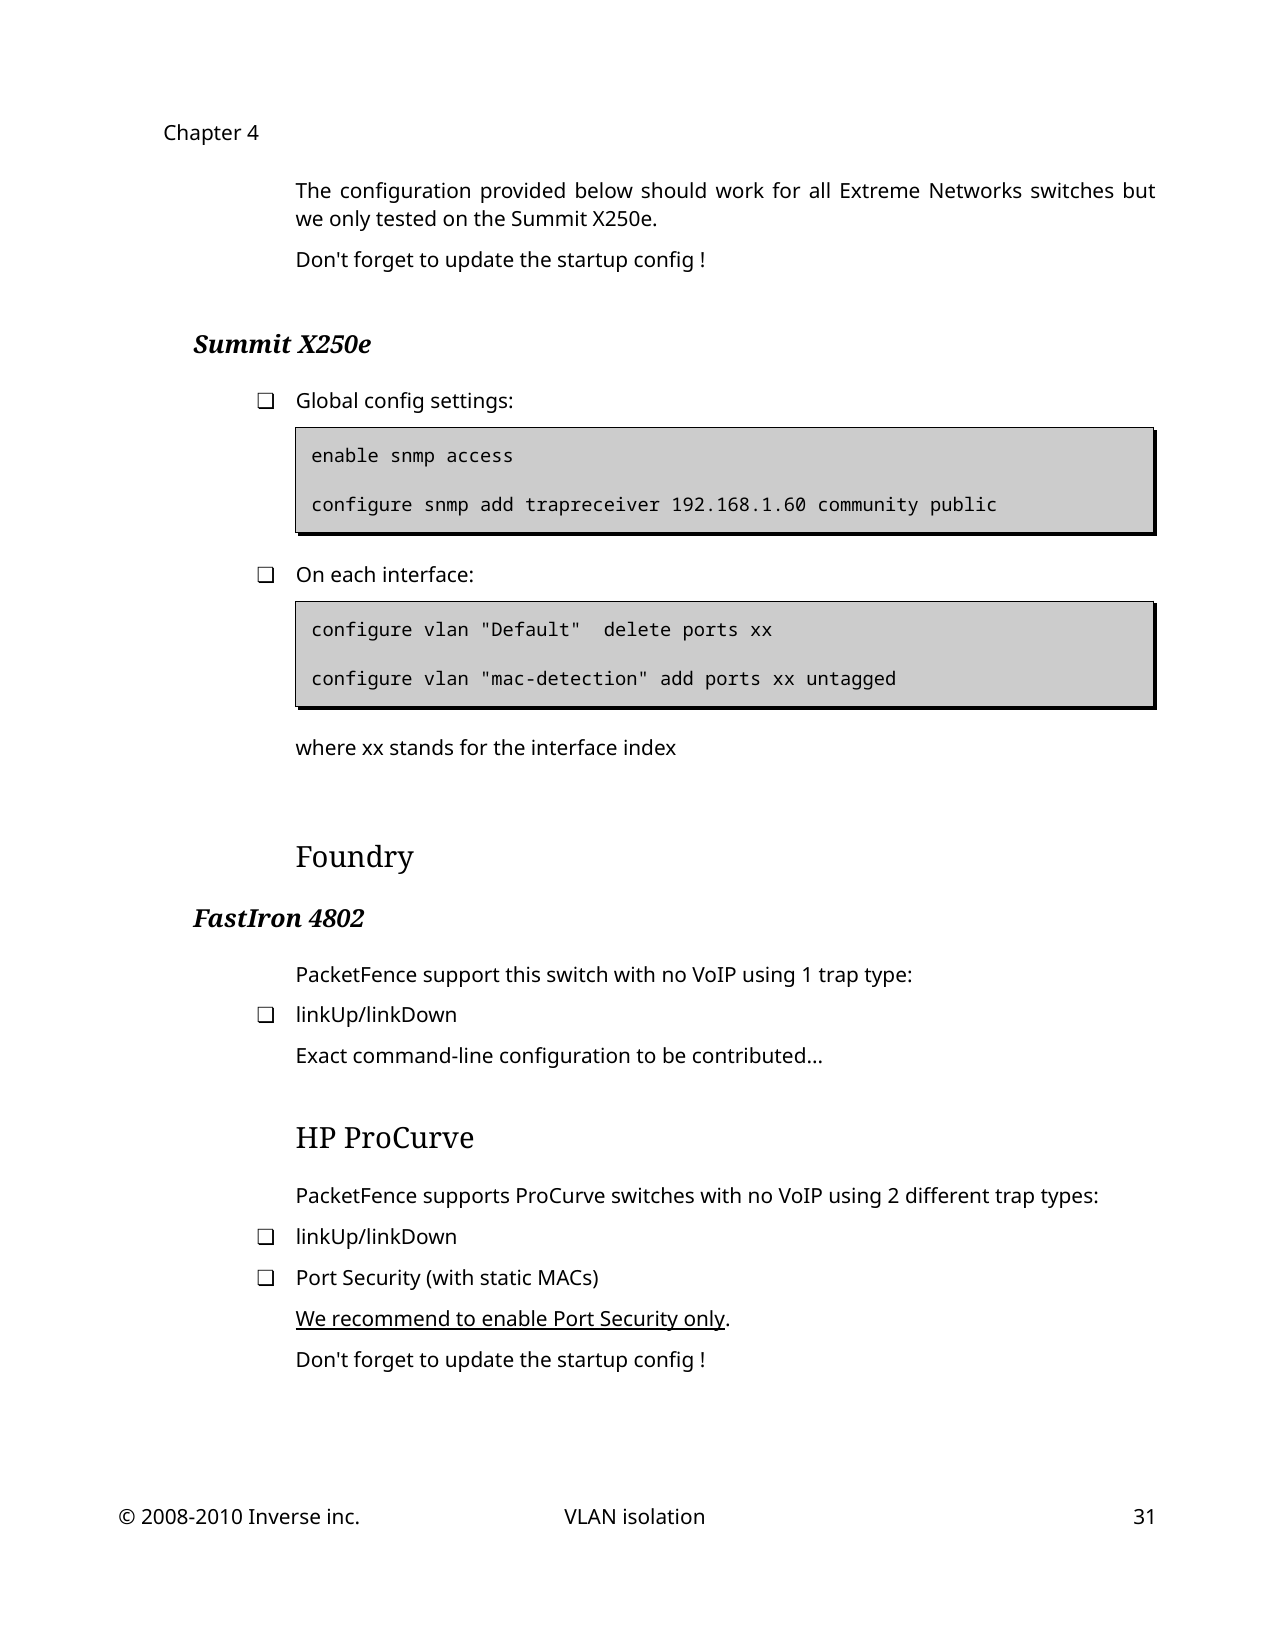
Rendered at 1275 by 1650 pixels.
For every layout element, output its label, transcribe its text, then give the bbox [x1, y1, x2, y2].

text configure vlan "mac-detection" add ports xx untagged [296, 650, 1153, 706]
list ❏ Global config settings: [256, 386, 1157, 414]
text The configuration provided below should work for all Extreme Networks switches but we only tested on the Summit X250e. [295, 176, 1157, 233]
text Exact command-line configuration to be contributed... [295, 1042, 1157, 1070]
list ❏ Port Security (with static MACs) [256, 1263, 1157, 1292]
text PacketFence support this switch with no VoIP using 1 trap type: [295, 960, 1157, 988]
text configure snmp add trapreceiver 192.168.1.60 community public [296, 476, 1153, 532]
list ❏ linkUp/linkDown [256, 1222, 1157, 1251]
list ❏ On each interface: [256, 560, 1157, 588]
subtitle Foundry [295, 837, 1157, 876]
text PacketFence supports ProCurve switches with no VoIP using 2 different trap types: [295, 1181, 1157, 1210]
text enable snmp access [296, 428, 1153, 468]
subtitle Summit X250e [156, 327, 1157, 361]
text where xx stands for the interface index [295, 733, 1157, 762]
text We recommend to enable Port Security only. [295, 1304, 1157, 1333]
subtitle HP ProCurve [295, 1117, 1157, 1157]
text Don't forget to update the startup config ! [295, 245, 1157, 274]
subtitle FastIron 4802 [156, 901, 1157, 935]
text configure vlan "Default" delete ports xx [296, 602, 1153, 642]
text Don't forget to update the startup config ! [295, 1345, 1157, 1373]
list ❏ linkUp/linkDown [256, 1001, 1157, 1029]
